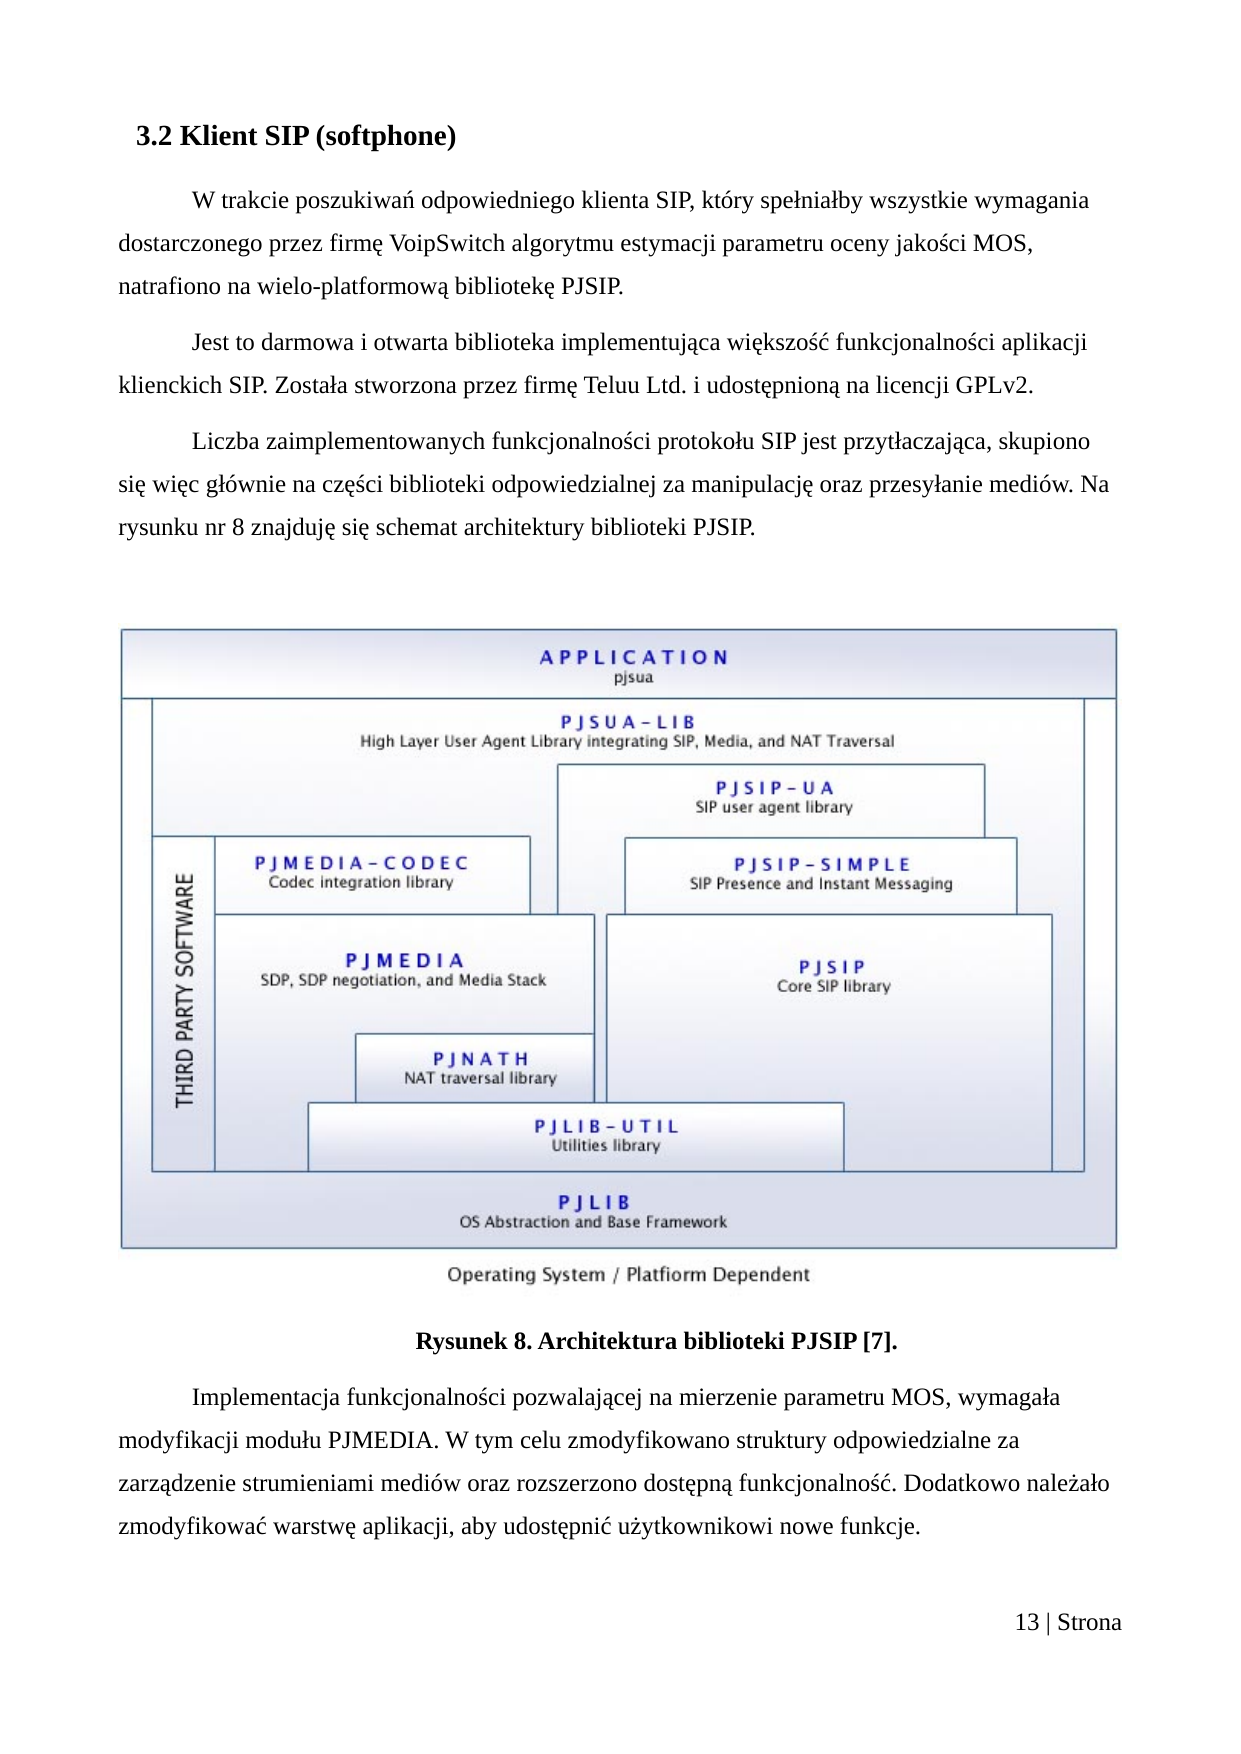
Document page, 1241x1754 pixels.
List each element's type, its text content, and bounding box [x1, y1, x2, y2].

text Rysunek 8. Architektura biblioteki PJSIP [7]. [118, 1312, 1122, 1355]
text Liczba zaimplementowanych funkcjonalności protokołu SIP jest przytłaczająca, skupiono się więc głównie na części biblioteki odpowiedzialnej za manipulację oraz przesyłanie mediów. Na rysunku nr 8 znajduję się schemat architektury biblioteki PJSIP. [118, 426, 1122, 541]
text Implementacja funkcjonalności pozwalającej na mierzenie parametru MOS, wymagała modyfikacji modułu PJMEDIA. W tym celu zmodyfikowano struktury odpowiedzialne za zarządzenie strumieniami mediów oraz rozszerzono dostępną funkcjonalność. Dodatkowo należało zmodyfikować warstwę aplikacji, aby udostępnić użytkownikowi nowe funkcje. [118, 1382, 1122, 1540]
subtitle 3.2 Klient SIP (softphone) [136, 118, 1122, 152]
text W trakcie poszukiwań odpowiedniego klienta SIP, który spełniałby wszystkie wymagania dostarczonego przez firmę VoipSwitch algorytmu estymacji parametru oceny jakości MOS, natrafiono na wielo-platformową bibliotekę PJSIP. [118, 185, 1122, 300]
picture [118, 623, 1122, 1312]
text Jest to darmowa i otwarta biblioteka implementująca większość funkcjonalności aplikacji klienckich SIP. Została stworzona przez firmę Teluu Ltd. i udostępnioną na licencji GPLv2. [118, 327, 1122, 399]
